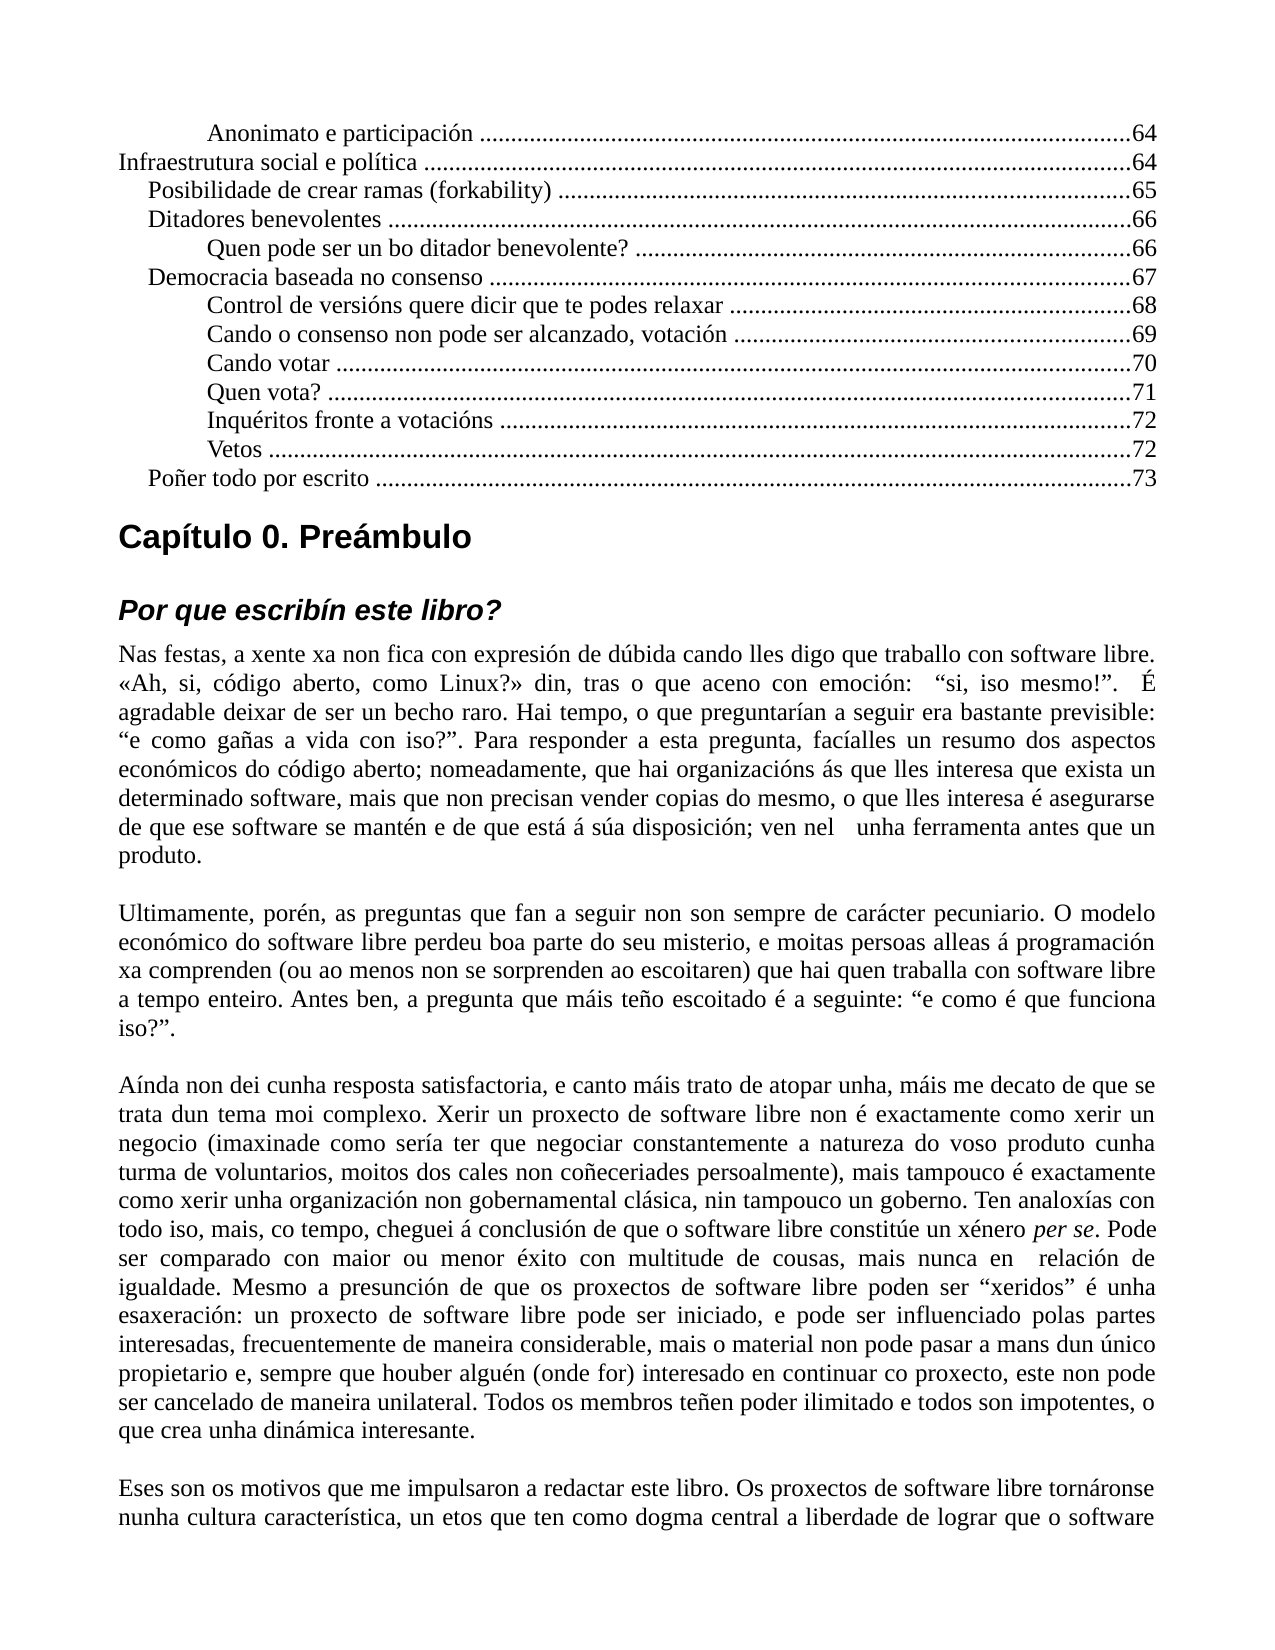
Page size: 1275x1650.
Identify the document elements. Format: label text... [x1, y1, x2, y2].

text Vetos 72 [207, 434, 1157, 463]
text Democracia baseada no consenso 67 [148, 262, 1157, 291]
text Nas festas, a xente xa non fica con expresión de dúbida cando lles digo que traballo con software libre. «Ah, si, código aberto, como Linux?» din, tras o que aceno con emoción: “si, iso mesmo!”. É agradable deixar de ser un becho raro. Hai tempo, o que preguntarían a seguir era bastante previsible: “e como gañas a vida con iso?”. Para responder a esta pregunta, facíalles un resumo dos aspectos económicos do código aberto; nomeadamente, que hai organizacións ás que lles interesa que exista un determinado software, mais que non precisan vender copias do mesmo, o que lles interesa é asegurarse de que ese software se mantén e de que está á súa disposición; ven nel unha ferramenta antes que un produto. [118, 639, 1157, 869]
text Quen vota? 71 [207, 377, 1157, 406]
text Infraestrutura social e política 64 [118, 147, 1157, 176]
text Cando votar 70 [207, 348, 1157, 377]
subtitle Por que escribín este libro? [118, 593, 1157, 627]
text Control de versións quere dicir que te podes relaxar 68 [207, 291, 1157, 319]
text Inquéritos fronte a votacións 72 [207, 406, 1157, 434]
text Anonimato e participación 64 [207, 118, 1157, 147]
text Ditadores benevolentes 66 [148, 204, 1157, 233]
text Posibilidade de crear ramas (forkability) 65 [148, 176, 1157, 204]
text Eses son os motivos que me impulsaron a redactar este libro. Os proxectos de software libre tornáronse nunha cultura característica, un etos que ten como dogma central a liberdade de lograr que o software [118, 1473, 1157, 1530]
text Poñer todo por escrito 73 [148, 463, 1157, 492]
text Ultimamente, porén, as preguntas que fan a seguir non son sempre de carácter pecuniario. O modelo económico do software libre perdeu boa parte do seu misterio, e moitas persoas alleas á programación xa comprenden (ou ao menos non se sorprenden ao escoitaren) que hai quen traballa con software libre a tempo enteiro. Antes ben, a pregunta que máis teño escoitado é a seguinte: “e como é que funciona iso?”. [118, 898, 1157, 1042]
subtitle Capítulo 0. Preámbulo [118, 517, 1157, 556]
text Aínda non dei cunha resposta satisfactoria, e canto máis trato de atopar unha, máis me decato de que se trata dun tema moi complexo. Xerir un proxecto de software libre non é exactamente como xerir un negocio (imaxinade como sería ter que negociar constantemente a natureza do voso produto cunha turma de voluntarios, moitos dos cales non coñeceriades persoalmente), mais tampouco é exactamente como xerir unha organización non gobernamental clásica, nin tampouco un goberno. Ten analoxías con todo iso, mais, co tempo, cheguei á conclusión de que o software libre constitúe un xénero per se. Pode ser comparado con maior ou menor éxito con multitude de cousas, mais nunca en relación de igualdade. Mesmo a presunción de que os proxectos de software libre poden ser “xeridos” é unha esaxeración: un proxecto de software libre pode ser iniciado, e pode ser influenciado polas partes interesadas, frecuentemente de maneira considerable, mais o material non pode pasar a mans dun único propietario e, sempre que houber alguén (onde for) interesado en continuar co proxecto, este non pode ser cancelado de maneira unilateral. Todos os membros teñen poder ilimitado e todos son impotentes, o que crea unha dinámica interesante. [118, 1070, 1157, 1444]
text Quen pode ser un bo ditador benevolente? 66 [207, 233, 1157, 262]
text Cando o consenso non pode ser alcanzado, votación 69 [207, 319, 1157, 348]
